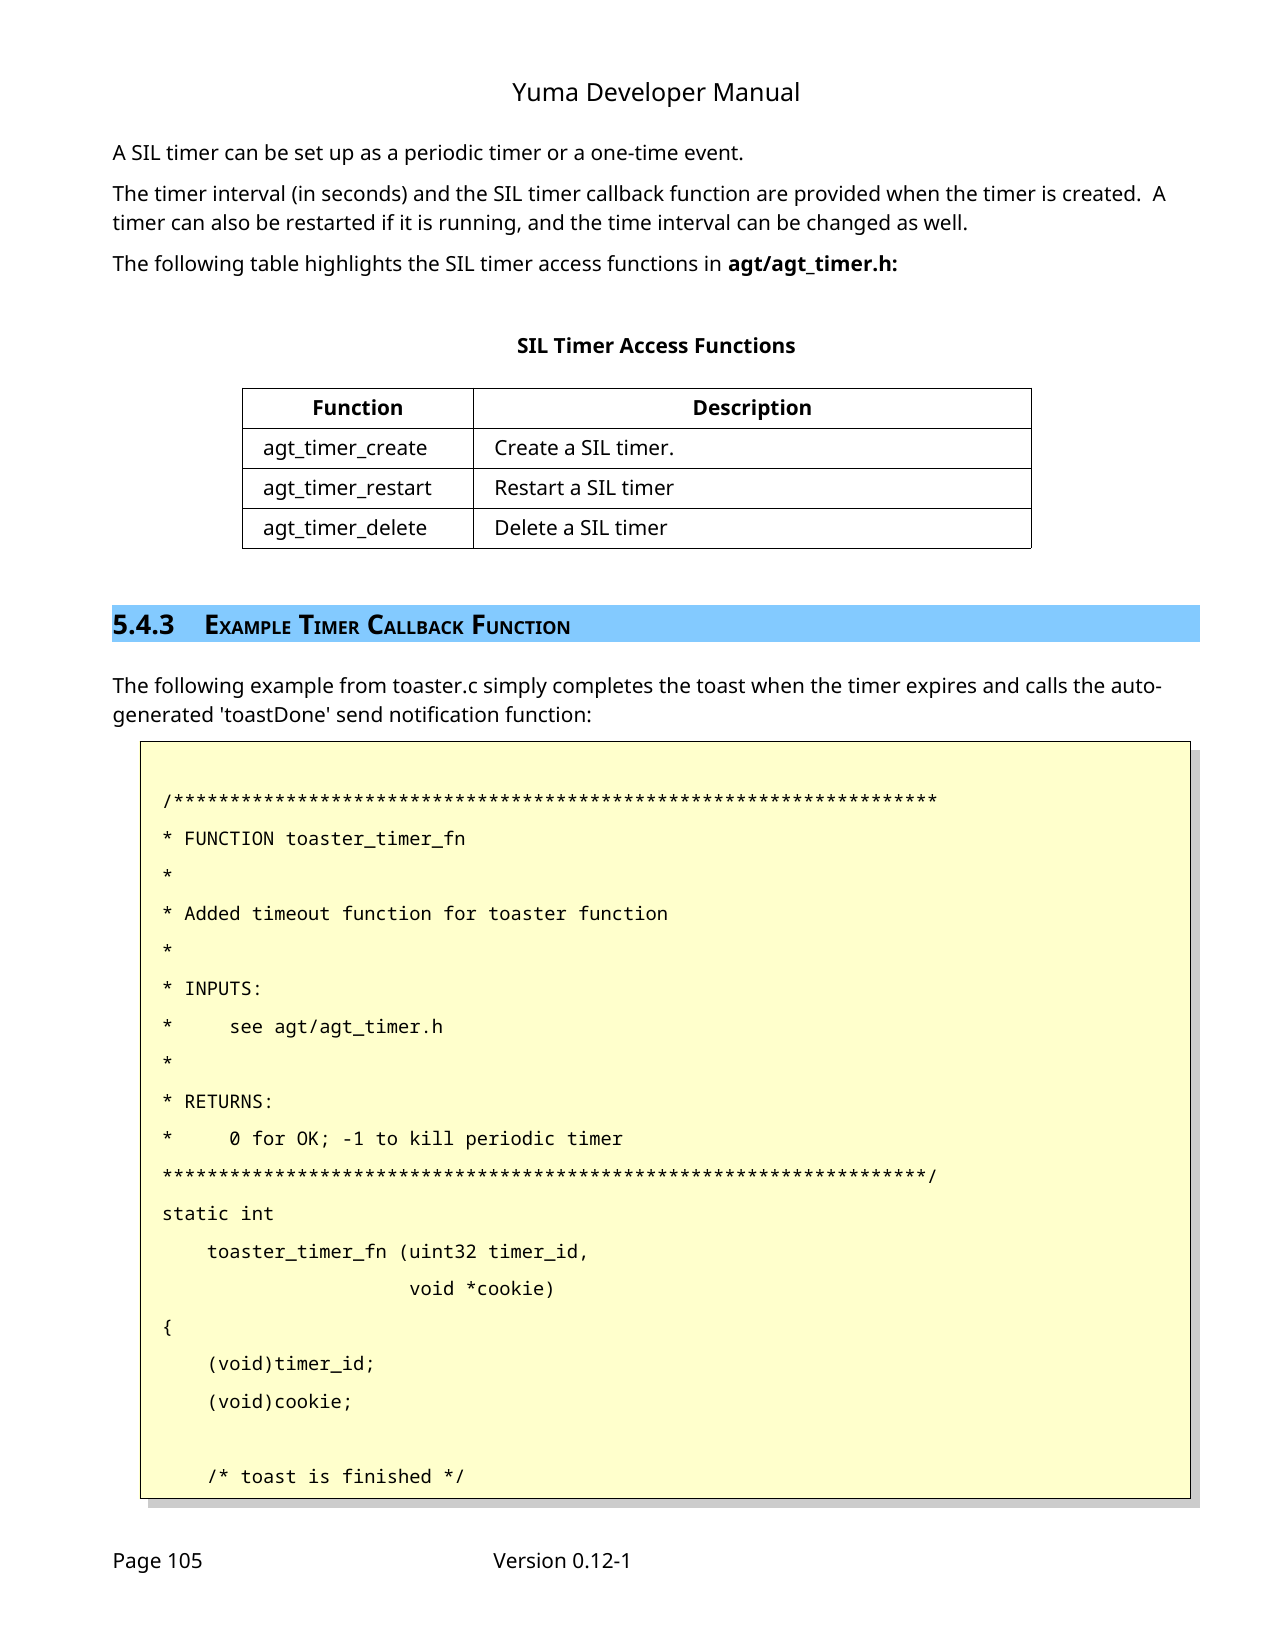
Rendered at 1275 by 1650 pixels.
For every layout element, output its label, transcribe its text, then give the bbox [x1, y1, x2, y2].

table_cell agt_timer_create [243, 429, 473, 468]
table_header Function [243, 389, 473, 428]
text * [141, 853, 1190, 889]
text /* toast is finished */ [141, 1453, 1190, 1498]
text * [141, 1041, 1190, 1076]
text A SIL timer can be set up as a periodic timer or a one-time event. [112, 138, 1200, 167]
text (void)timer_id; [141, 1341, 1190, 1376]
text The timer interval (in seconds) and the SIL timer callback function are provided when the timer is created. A timer can also be restarted if it is running, and the time interval can be changed as well. [112, 179, 1200, 236]
text * FUNCTION toaster_timer_fn [141, 816, 1190, 851]
table_header Description [474, 389, 1031, 428]
text static int [141, 1191, 1190, 1226]
text The following example from toaster.c simply completes the toast when the timer expires and calls the auto-generated 'toastDone' send notification function: [112, 671, 1200, 728]
text * see agt/agt_timer.h [141, 1003, 1190, 1039]
table_cell agt_timer_delete [243, 509, 473, 548]
subtitle SIL Timer Access Functions [127, 331, 1185, 359]
text The following table highlights the SIL timer access functions in agt/agt_timer.h: [112, 249, 1200, 277]
table_cell agt_timer_restart [243, 469, 473, 508]
text void *cookie) [141, 1266, 1190, 1301]
text /******************************************************************** [141, 778, 1190, 814]
text { [141, 1303, 1190, 1339]
text * INPUTS: [141, 966, 1190, 1001]
subtitle Example Timer Callback Function [112, 605, 1200, 642]
text * [141, 928, 1190, 964]
table_cell Delete a SIL timer [474, 509, 1031, 548]
text ********************************************************************/ [141, 1153, 1190, 1189]
table_cell Create a SIL timer. [474, 429, 1031, 468]
text * RETURNS: [141, 1078, 1190, 1114]
text * 0 for OK; -1 to kill periodic timer [141, 1116, 1190, 1151]
text (void)cookie; [141, 1378, 1190, 1414]
text toaster_timer_fn (uint32 timer_id, [141, 1228, 1190, 1264]
text * Added timeout function for toaster function [141, 891, 1190, 926]
table_cell Restart a SIL timer [474, 469, 1031, 508]
